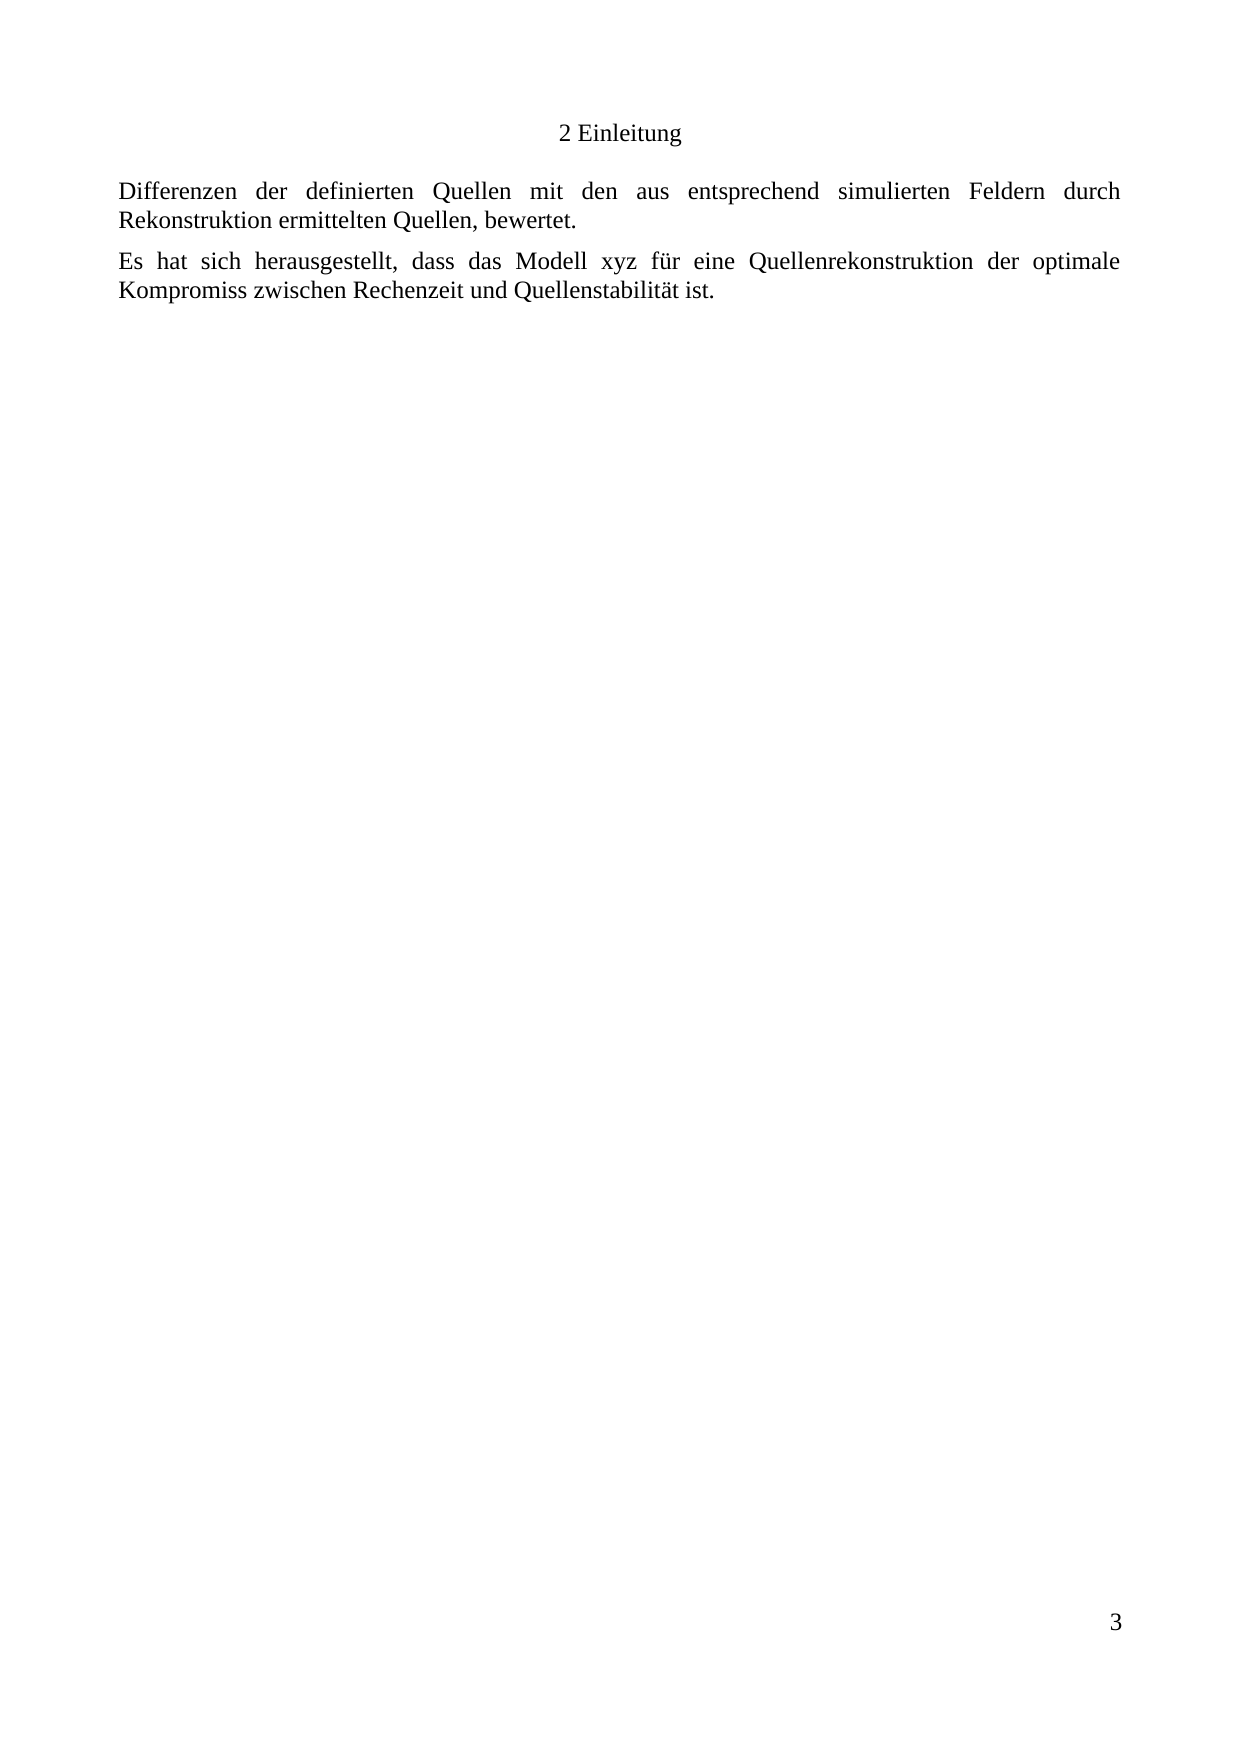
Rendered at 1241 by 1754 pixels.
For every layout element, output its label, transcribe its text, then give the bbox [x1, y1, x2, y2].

text Es hat sich herausgestellt, dass das Modell xyz für eine Quellenrekonstruktion der optimale Kompromiss zwischen Rechenzeit und Quellenstabilität ist. [118, 246, 1122, 304]
text Differenzen der definierten Quellen mit den aus entsprechend simulierten Feldern durch Rekonstruktion ermittelten Quellen, bewertet. [118, 176, 1122, 234]
